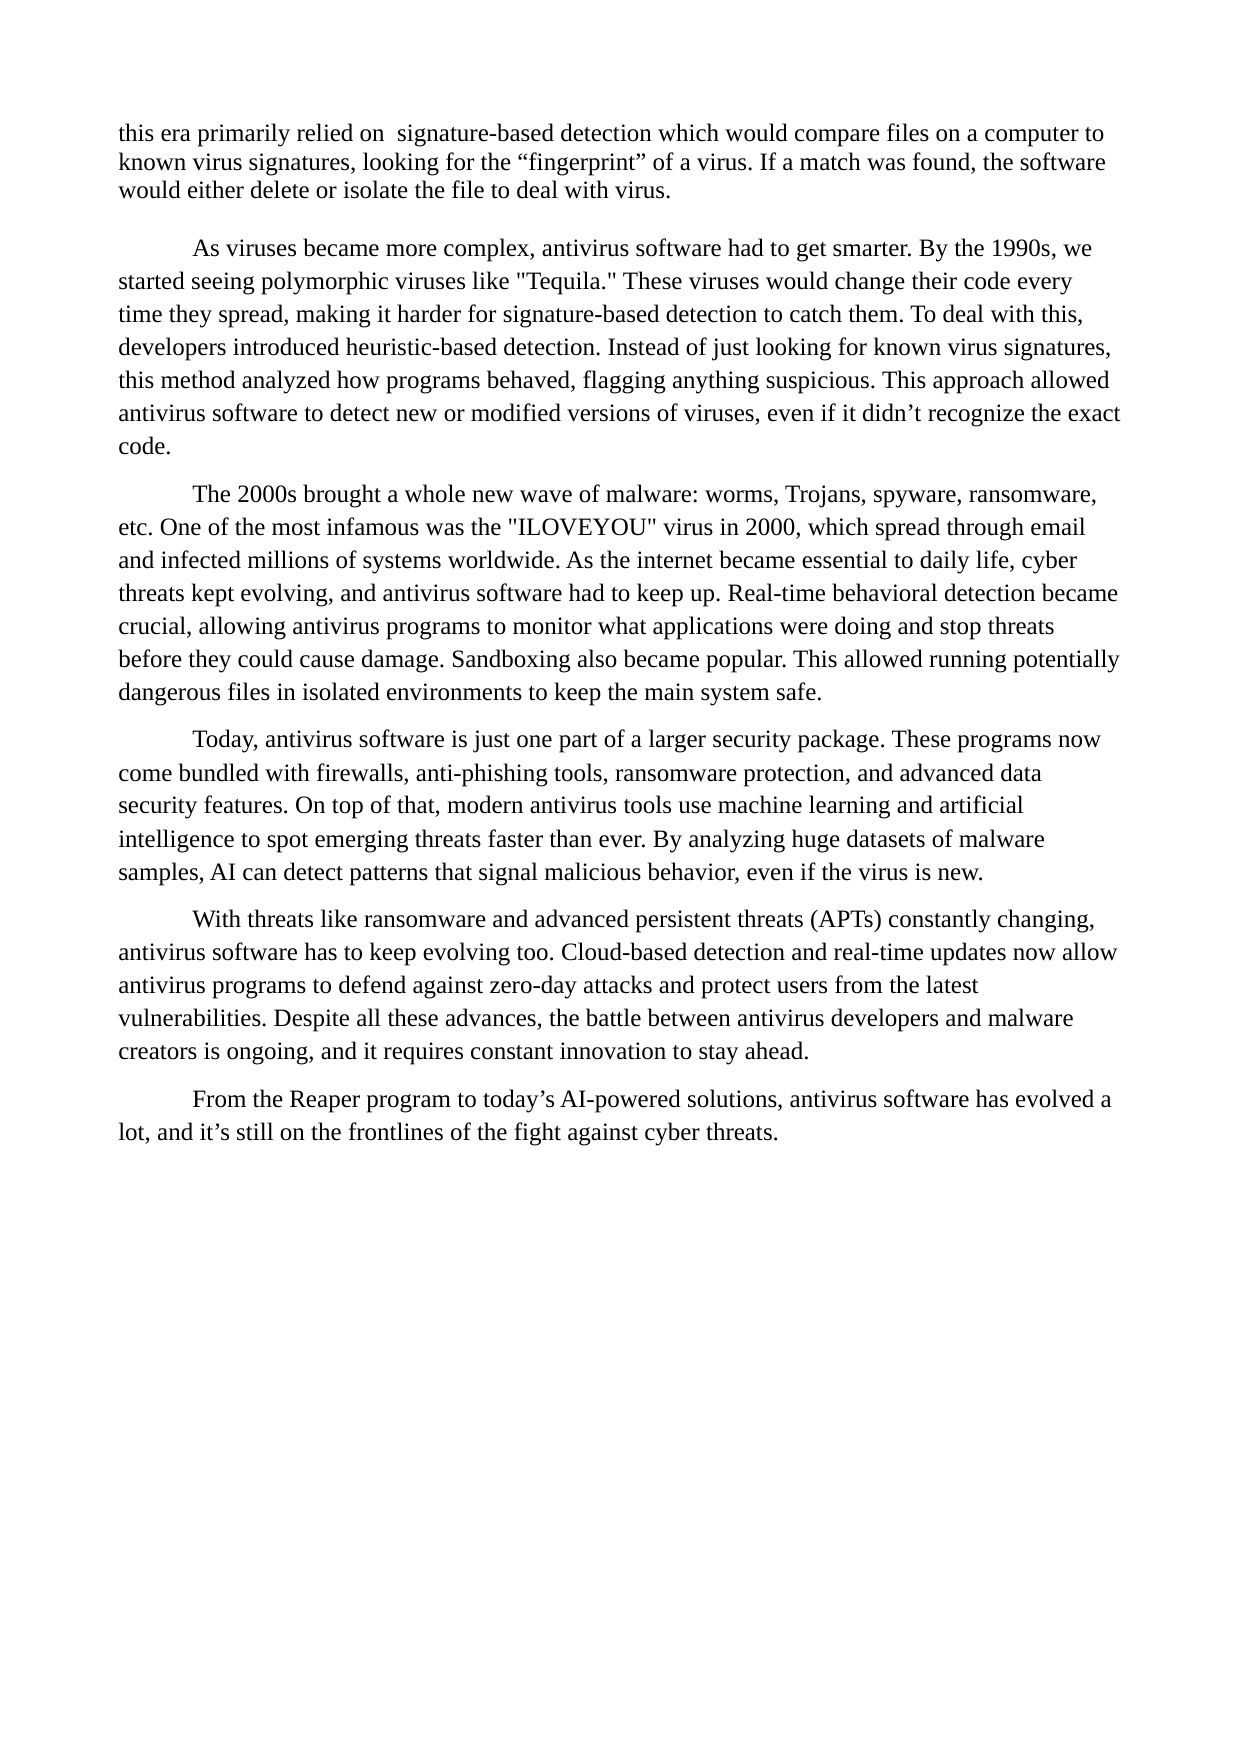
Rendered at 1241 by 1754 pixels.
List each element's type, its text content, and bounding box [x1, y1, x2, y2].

text With threats like ransomware and advanced persistent threats (APTs) constantly changing, antivirus software has to keep evolving too. Cloud-based detection and real-time updates now allow antivirus programs to defend against zero-day attacks and protect users from the latest vulnerabilities. Despite all these advances, the battle between antivirus developers and malware creators is ongoing, and it requires constant innovation to stay ahead. [118, 904, 1122, 1065]
text Today, antivirus software is just one part of a larger security package. These programs now come bundled with firewalls, anti-phishing tools, ransomware protection, and advanced data security features. On top of that, modern antivirus tools use machine learning and artificial intelligence to spot emerging threats faster than ever. By analyzing huge datasets of malware samples, AI can detect patterns that signal malicious behavior, even if the virus is new. [118, 724, 1122, 885]
text From the Reaper program to today’s AI-powered solutions, antivirus software has evolved a lot, and it’s still on the frontlines of the fight against cyber threats. [118, 1084, 1122, 1146]
text The 2000s brought a whole new wave of malware: worms, Trojans, spyware, ransomware, etc. One of the most infamous was the "ILOVEYOU" virus in 2000, which spread through email and infected millions of systems worldwide. As the internet became essential to daily life, cyber threats kept evolving, and antivirus software had to keep up. Real-time behavioral detection became crucial, allowing antivirus programs to monitor what applications were doing and stop threats before they could cause damage. Sandboxing also became popular. This allowed running potentially dangerous files in isolated environments to keep the main system safe. [118, 479, 1122, 706]
text As viruses became more complex, antivirus software had to get smarter. By the 1990s, we started seeing polymorphic viruses like "Tequila." These viruses would change their code every time they spread, making it harder for signature-based detection to catch them. To deal with this, developers introduced heuristic-based detection. Instead of just looking for known virus signatures, this method analyzed how programs behaved, flagging anything suspicious. This approach allowed antivirus software to detect new or modified versions of viruses, even if it didn’t recognize the exact code. [118, 233, 1122, 460]
text this era primarily relied on signature-based detection which would compare files on a computer to known virus signatures, looking for the “fingerprint” of a virus. If a match was found, the software would either delete or isolate the file to deal with virus. [118, 118, 1122, 204]
